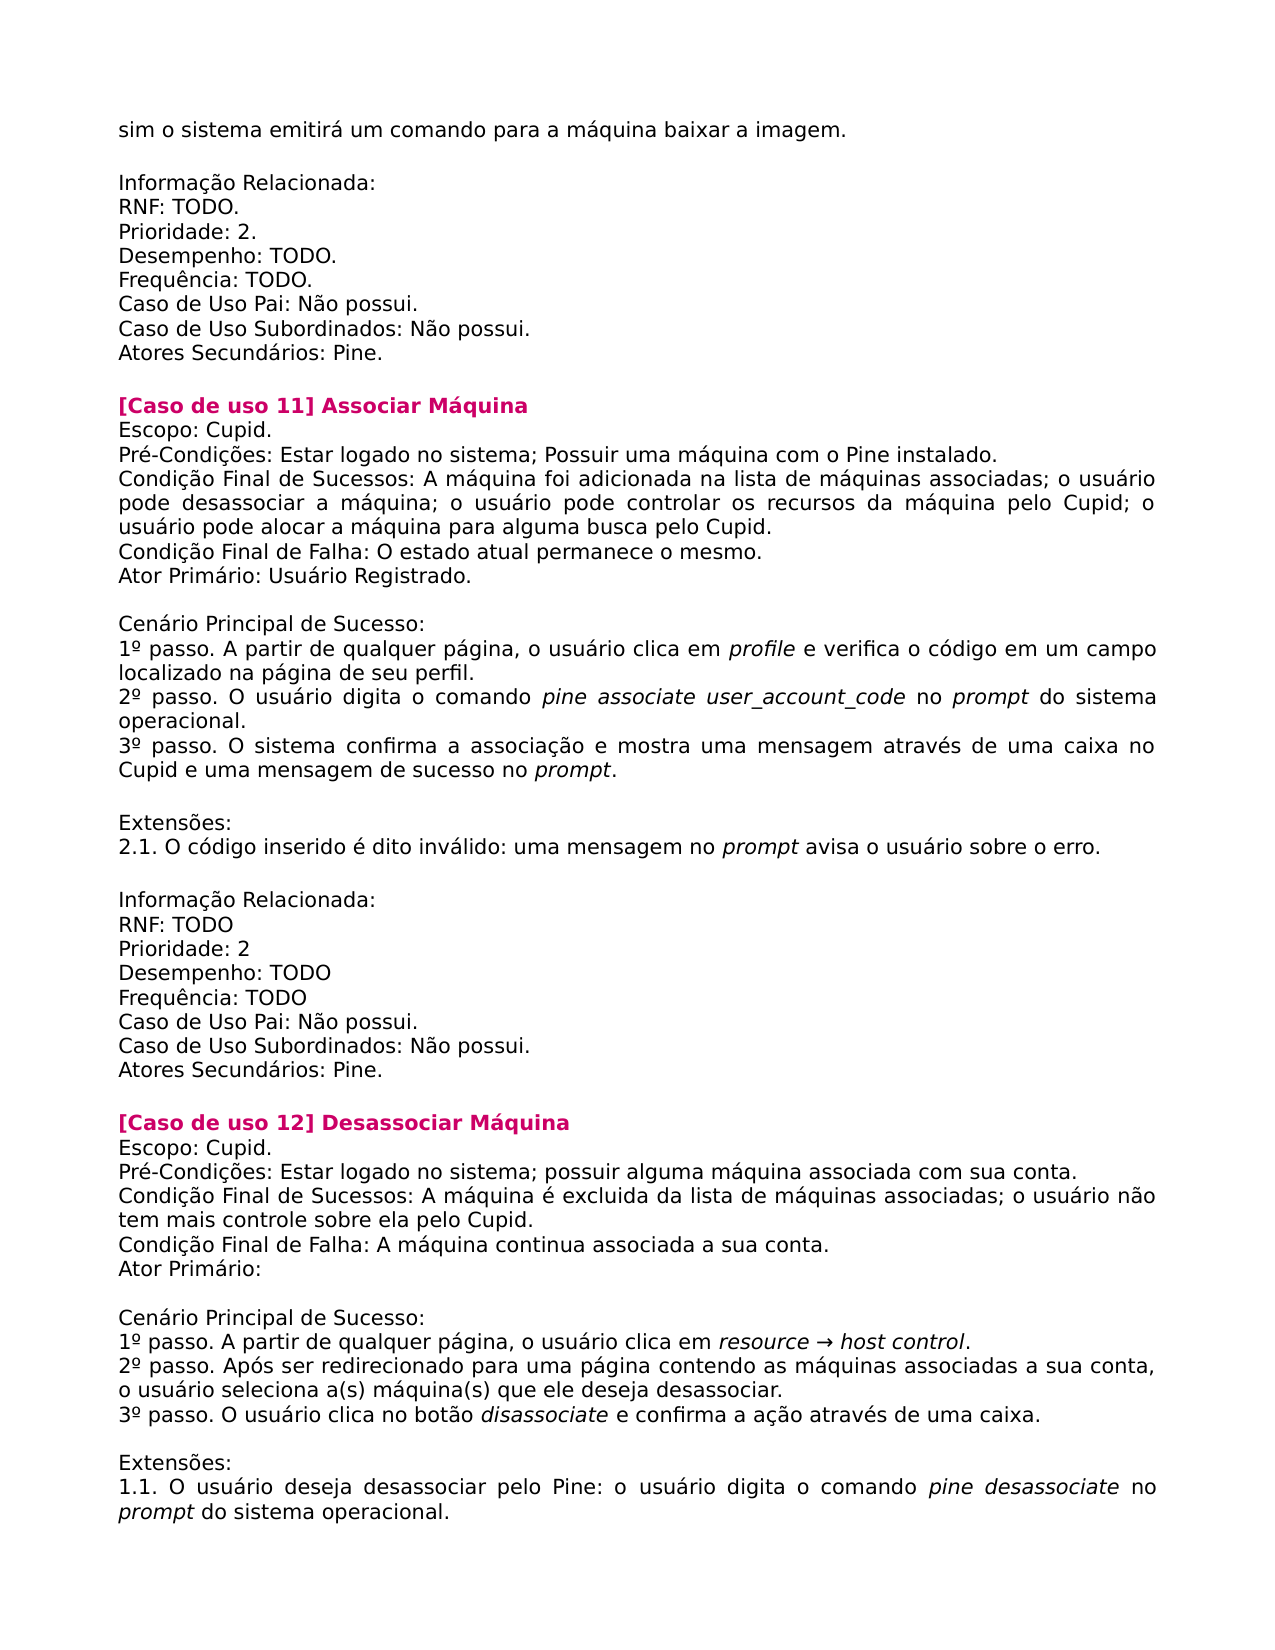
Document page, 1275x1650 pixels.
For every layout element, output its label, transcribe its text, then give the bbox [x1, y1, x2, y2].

text Prioridade: 2. [118, 220, 1157, 244]
text RNF: TODO [118, 913, 1157, 937]
text Escopo: Cupid. [118, 1136, 1157, 1160]
text Escopo: Cupid. [118, 418, 1157, 443]
text Frequência: TODO. [118, 268, 1157, 292]
text Ator Primário: Usuário Registrado. [118, 564, 1157, 588]
text 2º passo. Após ser redirecionado para uma página contendo as máquinas associadas a sua conta, o usuário seleciona a(s) máquina(s) que ele deseja desassociar. [118, 1354, 1157, 1403]
text 2º passo. O usuário digita o comando pine associate user_account_code no prompt do sistema operacional. [118, 685, 1157, 734]
text 1º passo. A partir de qualquer página, o usuário clica em profile e verifica o código em um campo localizado na página de seu perfil. [118, 637, 1157, 685]
text Desempenho: TODO. [118, 244, 1157, 268]
text Pré-Condições: Estar logado no sistema; possuir alguma máquina associada com sua conta. [118, 1160, 1157, 1184]
text Extensões: [118, 1451, 1157, 1475]
text 3º passo. O sistema confirma a associação e mostra uma mensagem através de uma caixa no Cupid e uma mensagem de sucesso no prompt. [118, 734, 1157, 782]
text Condição Final de Falha: O estado atual permanece o mesmo. [118, 540, 1157, 564]
text Atores Secundários: Pine. [118, 1058, 1157, 1083]
text 2.1. O código inserido é dito inválido: uma mensagem no prompt avisa o usuário sobre o erro. [118, 835, 1157, 860]
text Ator Primário: [118, 1257, 1157, 1281]
text Caso de Uso Subordinados: Não possui. [118, 1034, 1157, 1058]
text Condição Final de Sucessos: A máquina é excluida da lista de máquinas associadas; o usuário não tem mais controle sobre ela pelo Cupid. [118, 1184, 1157, 1233]
text 3º passo. O usuário clica no botão disassociate e confirma a ação através de uma caixa. [118, 1403, 1157, 1427]
text RNF: TODO. [118, 195, 1157, 220]
text [Caso de uso 11] Associar Máquina [118, 394, 1157, 418]
text Cenário Principal de Sucesso: [118, 1306, 1157, 1330]
text Desempenho: TODO [118, 961, 1157, 986]
text 1.1. O usuário deseja desassociar pelo Pine: o usuário digita o comando pine desassociate no prompt do sistema operacional. [118, 1475, 1157, 1524]
text Caso de Uso Subordinados: Não possui. [118, 317, 1157, 341]
text Caso de Uso Pai: Não possui. [118, 292, 1157, 317]
text Cenário Principal de Sucesso: [118, 612, 1157, 637]
text sim o sistema emitirá um comando para a máquina baixar a imagem. [118, 118, 1157, 142]
text Condição Final de Sucessos: A máquina foi adicionada na lista de máquinas associadas; o usuário pode desassociar a máquina; o usuário pode controlar os recursos da máquina pelo Cupid; o usuário pode alocar a máquina para alguma busca pelo Cupid. [118, 467, 1157, 540]
text Pré-Condições: Estar logado no sistema; Possuir uma máquina com o Pine instalado. [118, 443, 1157, 467]
text Extensões: [118, 811, 1157, 835]
text Prioridade: 2 [118, 937, 1157, 961]
text Informação Relacionada: [118, 888, 1157, 913]
text Condição Final de Falha: A máquina continua associada a sua conta. [118, 1233, 1157, 1257]
text 1º passo. A partir de qualquer página, o usuário clica em resource → host control. [118, 1330, 1157, 1354]
text Informação Relacionada: [118, 171, 1157, 195]
text Caso de Uso Pai: Não possui. [118, 1010, 1157, 1034]
text [Caso de uso 12] Desassociar Máquina [118, 1111, 1157, 1136]
text Frequência: TODO [118, 986, 1157, 1010]
text Atores Secundários: Pine. [118, 341, 1157, 365]
